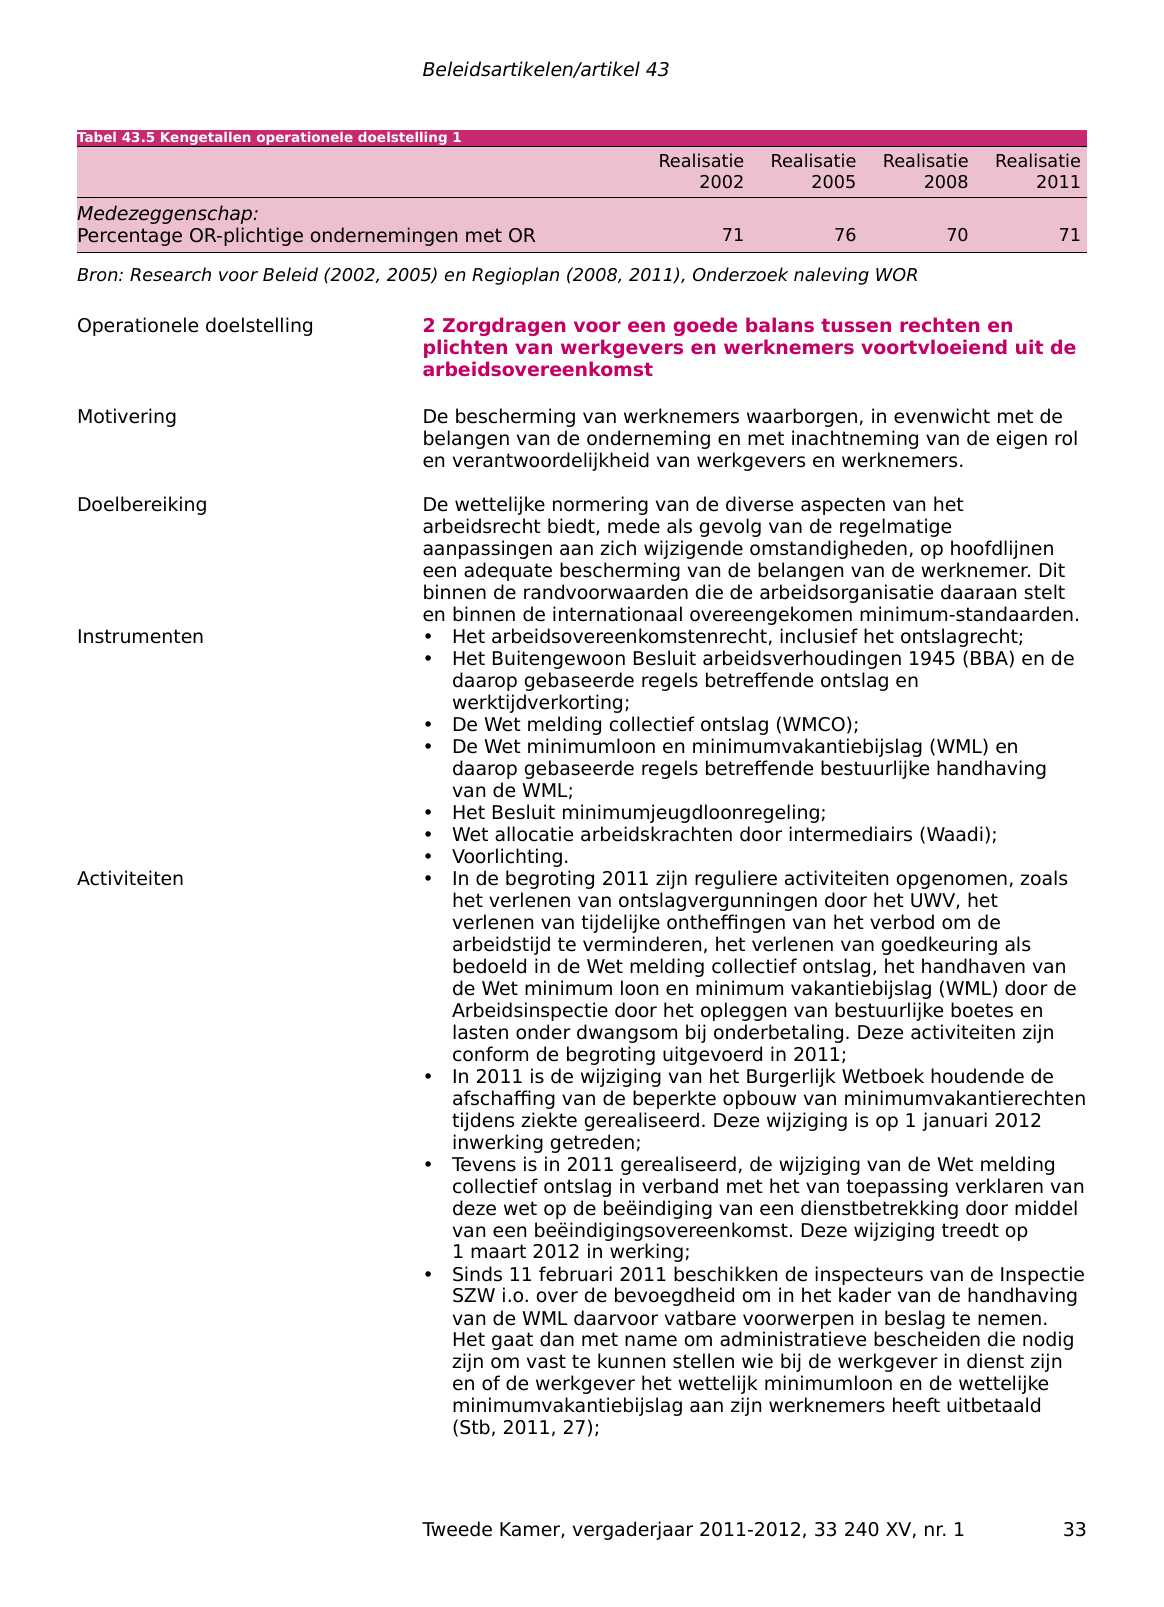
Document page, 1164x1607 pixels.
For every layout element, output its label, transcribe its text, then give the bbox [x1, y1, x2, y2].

text • Het Buitengewoon Besluit arbeidsverhoudingen 1945 (BBA) en de daarop gebaseerde regels betreffende ontslag en werktijdverkorting; [422, 648, 1087, 714]
text • De Wet minimumloon en minimumvakantiebijslag (WML) en daarop gebaseerde regels betreffende bestuurlijke handhaving van de WML; [422, 736, 1087, 802]
table_cell Bron: Research voor Beleid (2002, 2005) en Regioplan (2008, 2011), Onderzoek naleving WOR [77, 253, 1087, 285]
table_cell Realisatie 2008 [862, 147, 974, 197]
text • Wet allocatie arbeidskrachten door intermediairs (Waadi); [422, 824, 1087, 846]
table_cell 70 [862, 225, 974, 252]
text • Het Besluit minimumjeugdloonregeling; [422, 802, 1087, 824]
text Doelbereiking [77, 494, 399, 516]
text Operationele doelstelling [77, 315, 399, 337]
text Instrumenten [77, 626, 399, 648]
text • Sinds 11 februari 2011 beschikken de inspecteurs van de Inspectie SZW i.o. over de bevoegdheid om in het kader van de handhaving van de WML daarvoor vatbare voorwerpen in beslag te nemen. Het gaat dan met name om administratieve bescheiden die nodig zijn om vast te kunnen stellen wie bij de werkgever in dienst zijn en of de werkgever het wettelijk minimumloon en de wettelijke minimumvakantiebijslag aan zijn werknemers heeft uitbetaald (Stb, 2011, 27); [422, 1263, 1087, 1439]
table_header Tabel 43.5 Kengetallen operationele doelstelling 1 [77, 130, 1087, 146]
table_cell 71 [974, 225, 1087, 252]
table_cell 71 [638, 225, 750, 252]
text De wettelijke normering van de diverse aspecten van het arbeidsrecht biedt, mede als gevolg van de regelmatige aanpassingen aan zich wijzigende omstandigheden, op hoofdlijnen een adequate bescherming van de belangen van de werknemer. Dit binnen de randvoorwaarden die de arbeidsorganisatie daaraan stelt en binnen de internationaal overeengekomen minimum-standaarden. [422, 494, 1087, 626]
text • Voorlichting. [422, 846, 1087, 868]
text De bescherming van werknemers waarborgen, in evenwicht met de belangen van de onderneming en met inachtneming van de eigen rol en verantwoordelijkheid van werkgevers en werknemers. [422, 406, 1087, 472]
table_cell Percentage OR-plichtige ondernemingen met OR [77, 225, 638, 252]
text Activiteiten [77, 868, 399, 890]
table_cell Realisatie 2011 [974, 147, 1087, 197]
text • Tevens is in 2011 gerealiseerd, de wijziging van de Wet melding collectief ontslag in verband met het van toepassing verklaren van deze wet op de beëindiging van een dienstbetrekking door middel van een beëindigingsovereenkomst. Deze wijziging treedt op 1 maart 2012 in werking; [422, 1153, 1087, 1263]
table_cell [638, 198, 750, 225]
table_cell [750, 198, 862, 225]
text [77, 648, 399, 656]
text • In de begroting 2011 zijn reguliere activiteiten opgenomen, zoals het verlenen van ontslagvergunningen door het UWV, het verlenen van tijdelijke ontheffingen van het verbod om de arbeidstijd te verminderen, het verlenen van goedkeuring als bedoeld in de Wet melding collectief ontslag, het handhaven van de Wet minimum loon en minimum vakantiebijslag (WML) door de Arbeidsinspectie door het opleggen van bestuurlijke boetes en lasten onder dwangsom bij onderbetaling. Deze activiteiten zijn conform de begroting uitgevoerd in 2011; [422, 868, 1087, 1066]
text • In 2011 is de wijziging van het Burgerlijk Wetboek houdende de afschaffing van de beperkte opbouw van minimumvakantierechten tijdens ziekte gerealiseerd. Deze wijziging is op 1 januari 2012 inwerking getreden; [422, 1066, 1087, 1153]
text Motivering [77, 406, 399, 428]
table_cell [77, 147, 638, 197]
table_cell [974, 198, 1087, 225]
table_cell Realisatie 2005 [750, 147, 862, 197]
subtitle 2 Zorgdragen voor een goede balans tussen rechten en plichten van werkgevers en werknemers voortvloeiend uit de arbeidsovereenkomst [422, 315, 1087, 381]
table_cell 76 [750, 225, 862, 252]
table_cell Realisatie 2002 [638, 147, 750, 197]
table_cell Medezeggenschap: [77, 198, 638, 225]
table_cell [862, 198, 974, 225]
text • De Wet melding collectief ontslag (WMCO); [422, 714, 1087, 736]
text • Het arbeidsovereenkomstenrecht, inclusief het ontslagrecht; [422, 626, 1087, 648]
